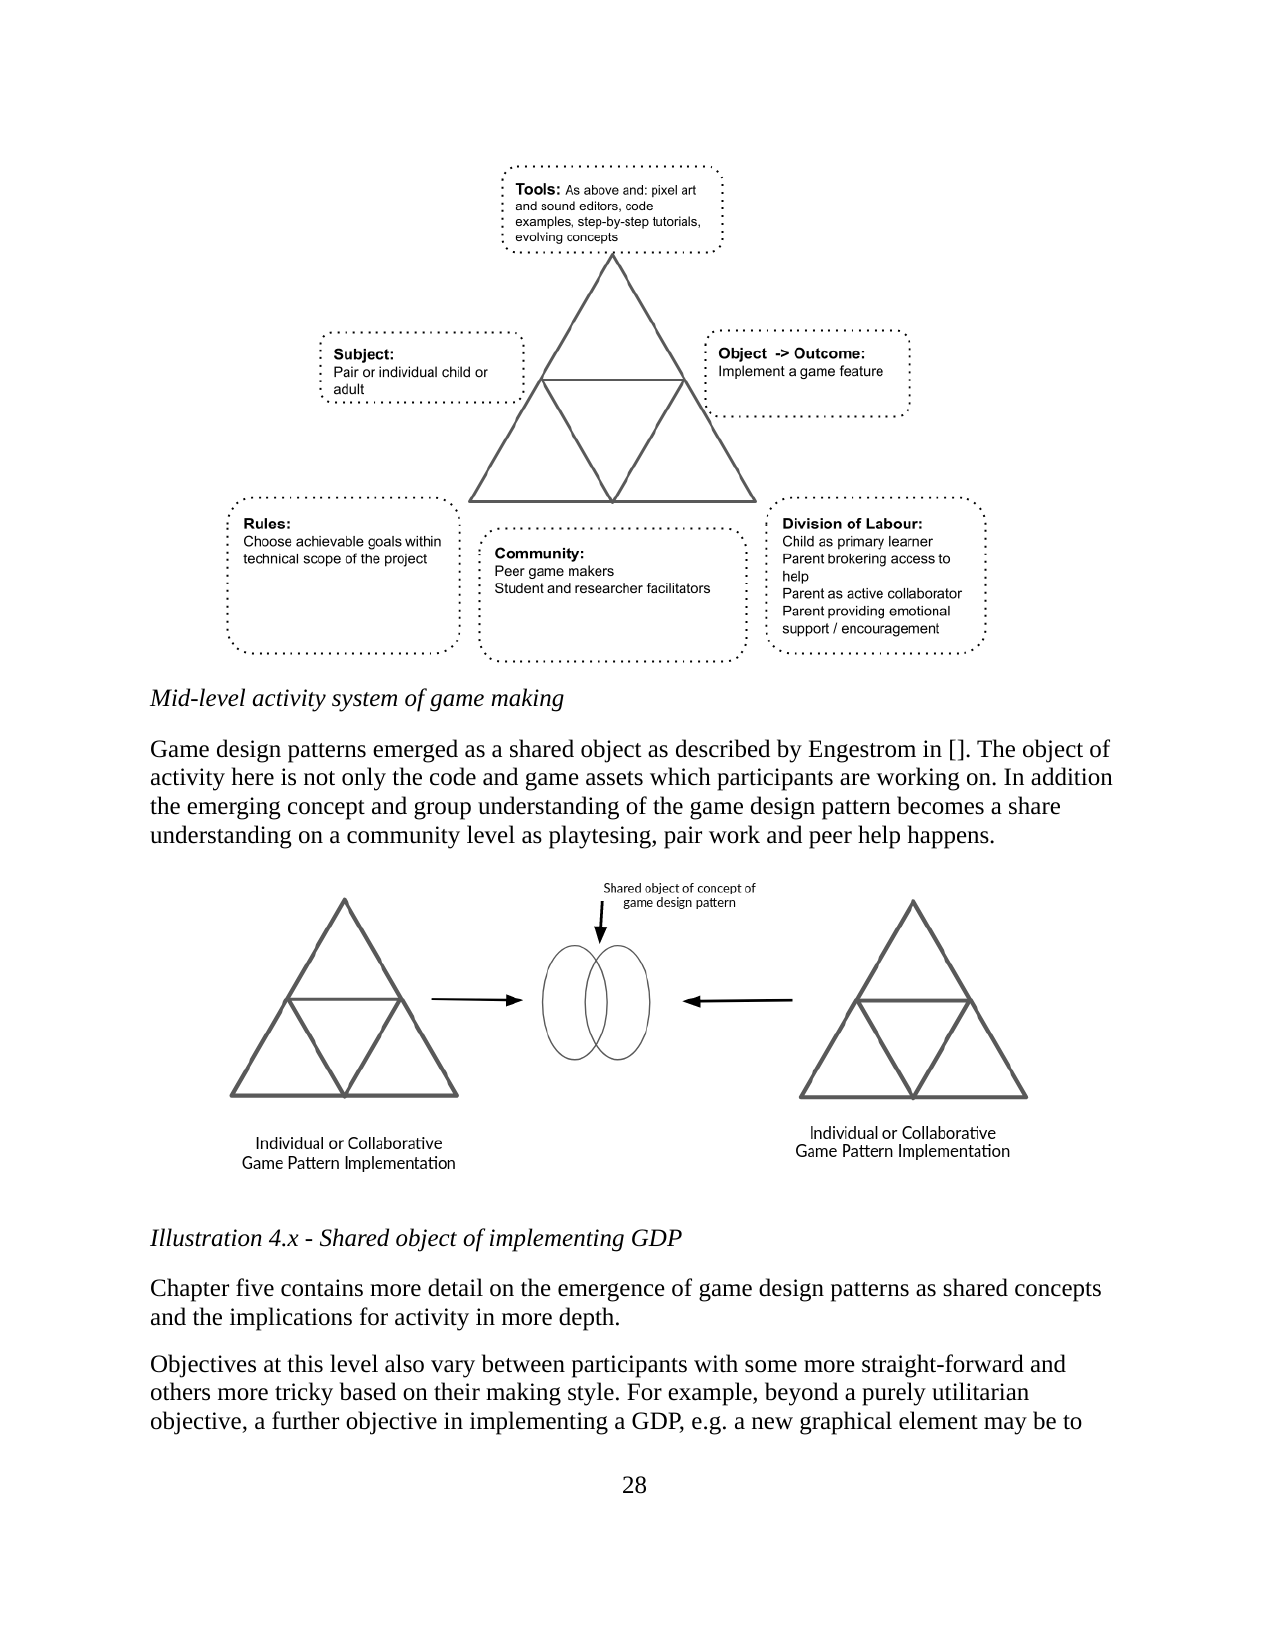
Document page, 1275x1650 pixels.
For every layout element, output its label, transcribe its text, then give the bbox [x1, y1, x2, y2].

text Mid-level activity system of game making [150, 683, 1125, 712]
picture [150, 857, 1077, 1211]
text Chapter five contains more detail on the emergence of game design patterns as shared concepts and the implications for activity in more depth. [150, 1273, 1125, 1331]
text Game design patterns emerged as a shared object as described by Engestrom in []. The object of activity here is not only the code and game assets which participants are working on. In addition the emerging concept and group understanding of the game design pattern becomes a share understanding on a community level as playtesing, pair work and peer help happens. [150, 734, 1125, 849]
text Objectives at this level also vary between participants with some more straight-forward and others more tricky based on their making style. For example, beyond a purely utilitarian objective, a further objective in implementing a GDP, e.g. a new graphical element may be to [150, 1349, 1125, 1435]
text Illustration 4.x - Shared object of implementing GDP [150, 1223, 1125, 1252]
picture [150, 150, 1077, 671]
